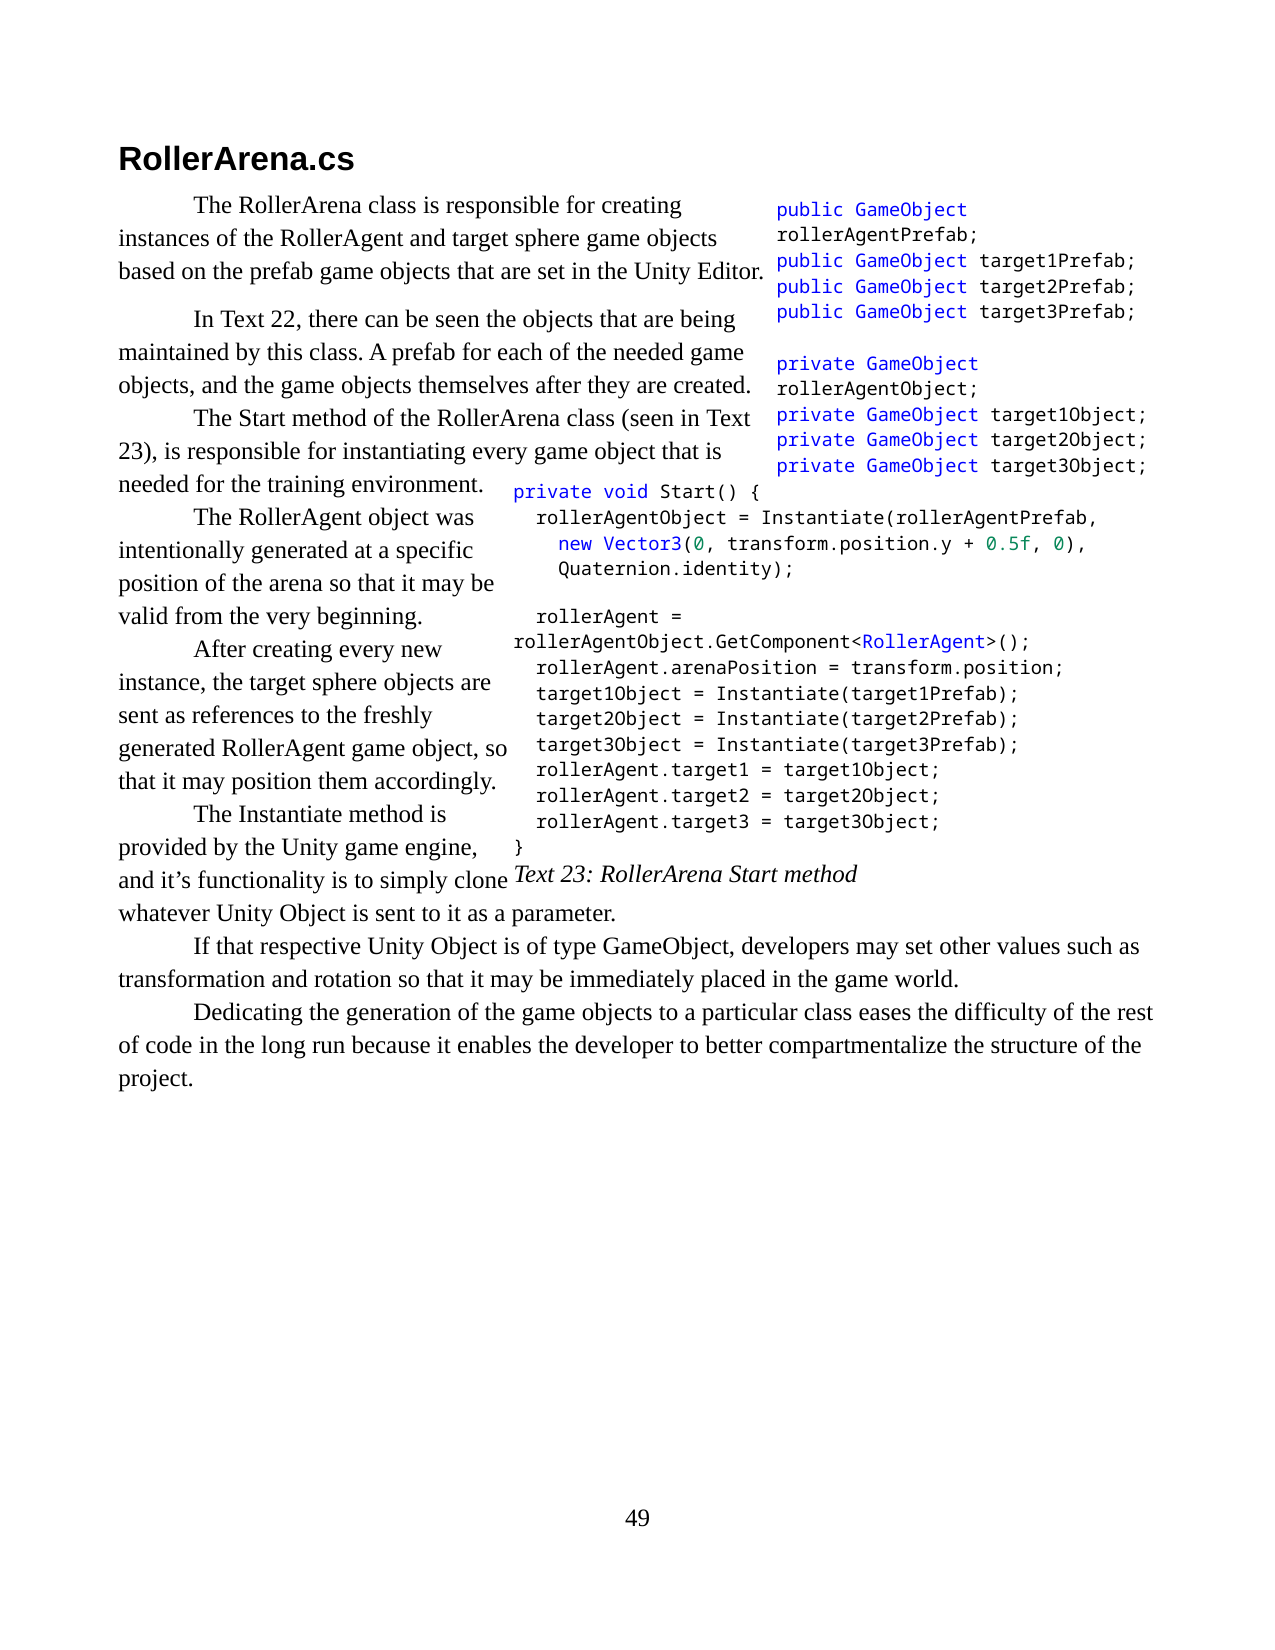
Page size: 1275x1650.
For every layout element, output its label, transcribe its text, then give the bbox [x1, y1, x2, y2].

text The RollerArena class is responsible for creating instances of the RollerAgent and target sphere game objects based on the prefab game objects that are set in the Unity Editor. [118, 190, 1161, 285]
text In Text 22, there can be seen the objects that are being maintained by this class. A prefab for each of the needed game objects, and the game objects themselves after they are created. [118, 304, 777, 398]
text The Instantiate method is provided by the Unity game engine, and it’s functionality is to simply clone whatever Unity Object is sent to it as a parameter. [118, 799, 1157, 927]
text Text 23: RollerArena Start method [513, 491, 1157, 888]
text Text 22: Objects used by RollerArena [777, 208, 1161, 558]
text If that respective Unity Object is of type GameObject, developers may set other values such as transformation and rotation so that it may be immediately placed in the game world. [118, 931, 1157, 993]
text The Start method of the RollerArena class (seen in Text 23), is responsible for instantiating every game object that is needed for the training environment. [118, 403, 1157, 498]
text Dedicating the generation of the game objects to a particular class eases the difficulty of the rest of code in the long run because it enables the developer to better compartmentalize the structure of the project. [118, 997, 1157, 1092]
text The RollerAgent object was intentionally generated at a specific position of the arena so that it may be valid from the very beginning. [118, 502, 513, 630]
subtitle RollerArena.cs [118, 139, 1157, 178]
text After creating every new instance, the target sphere objects are sent as references to the freshly generated RollerAgent game object, so that it may position them accordingly. [118, 634, 513, 795]
